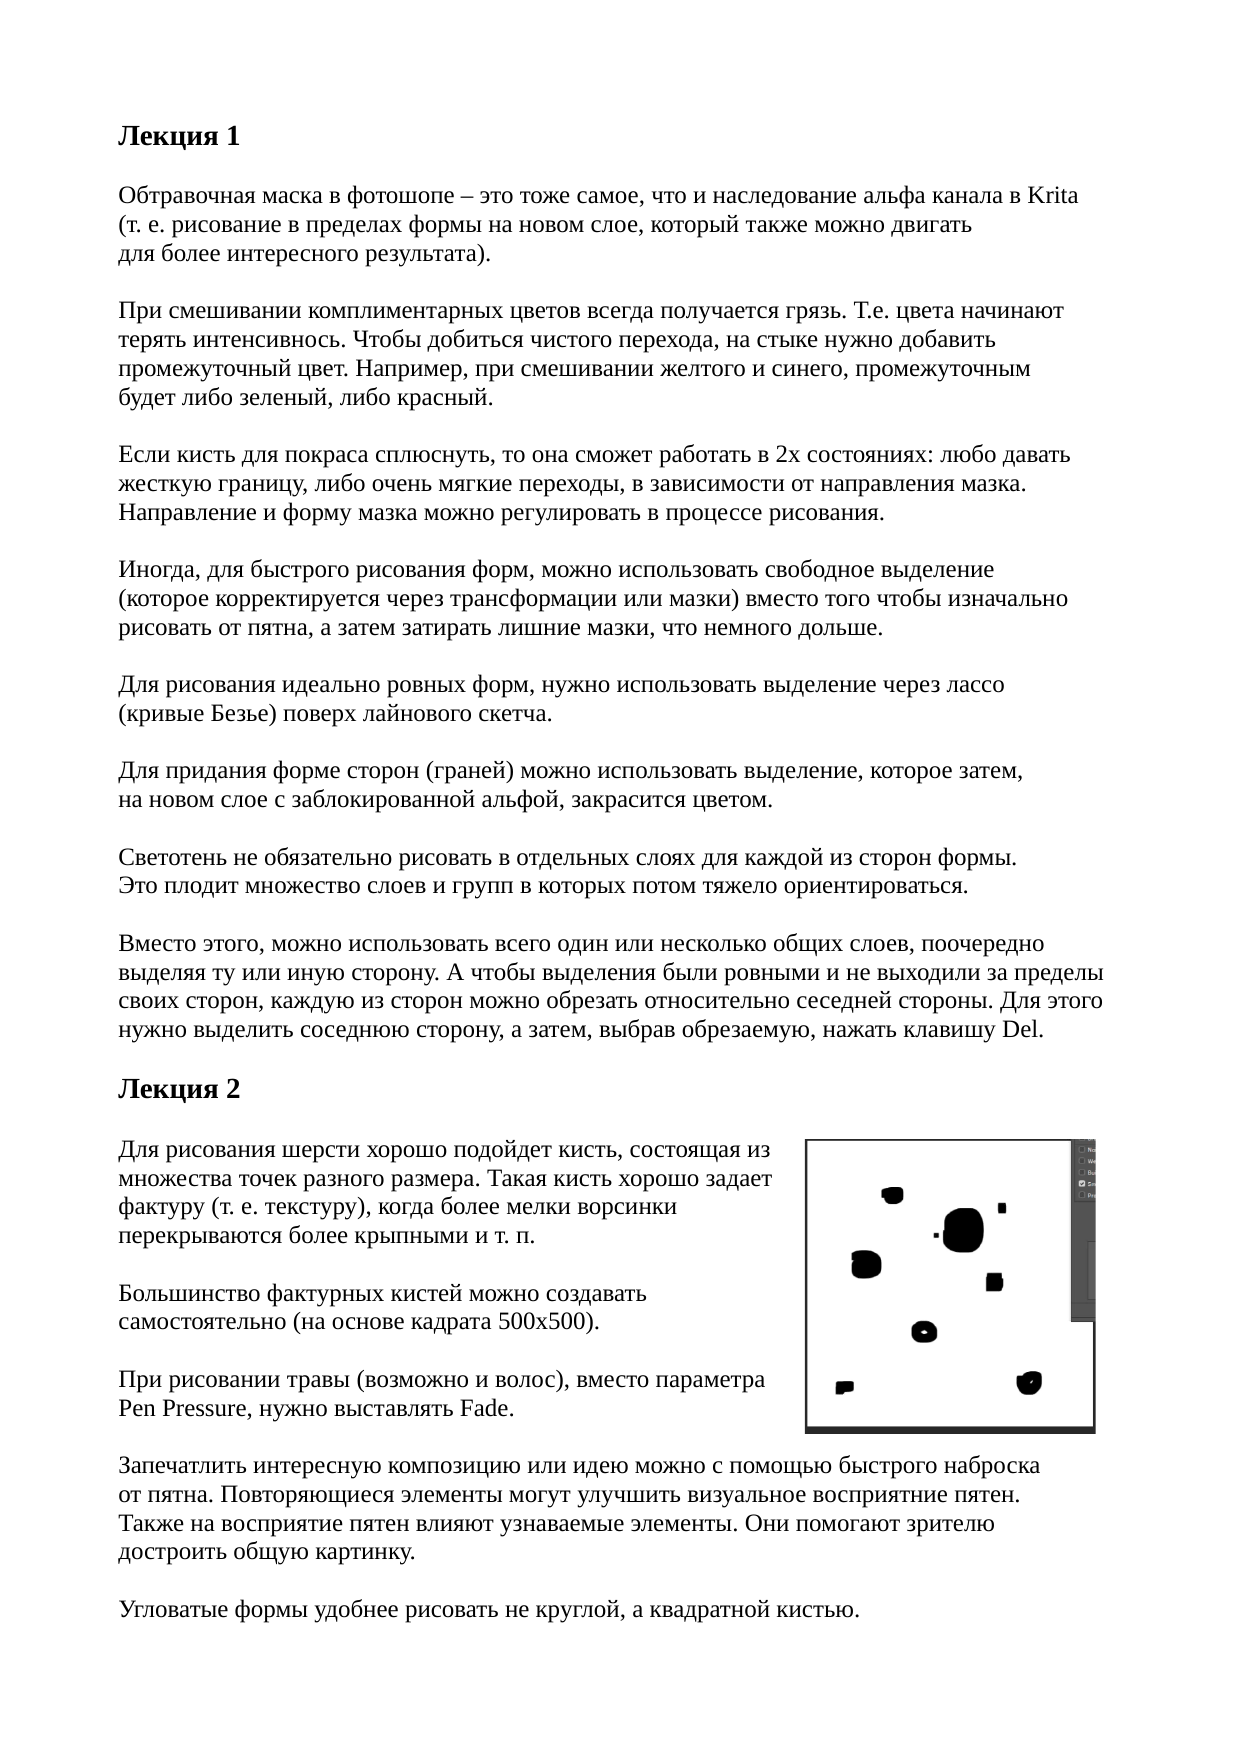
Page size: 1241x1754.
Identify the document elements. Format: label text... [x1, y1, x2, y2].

text для более интересного результата). [118, 238, 1122, 267]
text Для придания форме сторон (граней) можно использовать выделение, которое затем, [118, 755, 1122, 784]
text будет либо зеленый, либо красный. [118, 382, 1122, 410]
text (кривые Безье) поверх лайнового скетча. [118, 698, 1122, 727]
text Иногда, для быстрого рисования форм, можно использовать свободное выделение [118, 554, 1122, 583]
text Для рисования идеально ровных форм, нужно использовать выделение через лассо [118, 669, 1122, 698]
text При рисовании травы (возможно и волос), вместо параметра Pen Pressure, нужно выставлять Fade. [118, 1364, 804, 1421]
text (которое корректируется через трансформации или мазки) вместо того чтобы изначально рисовать от пятна, а затем затирать лишние мазки, что немного дольше. [118, 583, 1122, 640]
text от пятна. Повторяющиеся элементы могут улучшить визуальное восприятние пятен. [118, 1479, 1122, 1508]
text (т. е. рисование в пределах формы на новом слое, который также можно двигать [118, 209, 1122, 238]
text Направление и форму мазка можно регулировать в процессе рисования. [118, 497, 1122, 525]
text Для рисования шерсти хорошо подойдет кисть, состоящая из множества точек разного размера. Такая кисть хорошо задает фактуру (т. е. текстуру), когда более мелки ворсинки [118, 1134, 1122, 1220]
picture [804, 1139, 1096, 1434]
text на новом слое с заблокированной альфой, закрасится цветом. [118, 784, 1122, 813]
text нужно выделить соседнюю сторону, а затем, выбрав обрезаемую, нажать клавишу Del. [118, 1014, 1122, 1043]
text Лекция 1 [118, 118, 1122, 152]
text Также на восприятие пятен влияют узнаваемые элементы. Они помогают зрителю [118, 1508, 1122, 1536]
text Большинство фактурных кистей можно создавать самостоятельно (на основе кадрата 500х500). [118, 1278, 804, 1335]
text Светотень не обязательно рисовать в отдельных слоях для каждой из сторон формы. [118, 842, 1122, 870]
text Угловатые формы удобнее рисовать не круглой, а квадратной кистью. [118, 1594, 1122, 1623]
text Если кисть для покраса сплюснуть, то она сможет работать в 2х состояниях: любо давать жесткую границу, либо очень мягкие переходы, в зависимости от направления мазка. [118, 439, 1122, 497]
text достроить общую картинку. [118, 1536, 1122, 1565]
text [1096, 1220, 1122, 1249]
text перекрываются более крыпными и т. п. [118, 1220, 804, 1249]
text Вместо этого, можно использовать всего один или несколько общих слоев, поочередно выделяя ту или иную сторону. А чтобы выделения были ровными и не выходили за пределы своих сторон, каждую из сторон можно обрезать относительно сеседней стороны. Для этого [118, 928, 1122, 1014]
text Обтравочная маска в фотошопе – это тоже самое, что и наследование альфа канала в Krita [118, 180, 1122, 209]
text При смешивании комплиментарных цветов всегда получается грязь. Т.е. цвета начинают терять интенсивнось. Чтобы добиться чистого перехода, на стыке нужно добавить промежуточный цвет. Например, при смешивании желтого и синего, промежуточным [118, 295, 1122, 382]
text Запечатлить интересную композицию или идею можно с помощью быстрого наброска [118, 1450, 1122, 1479]
text Это плодит множество слоев и групп в которых потом тяжело ориентироваться. [118, 870, 1122, 899]
text Лекция 2 [118, 1072, 1122, 1105]
